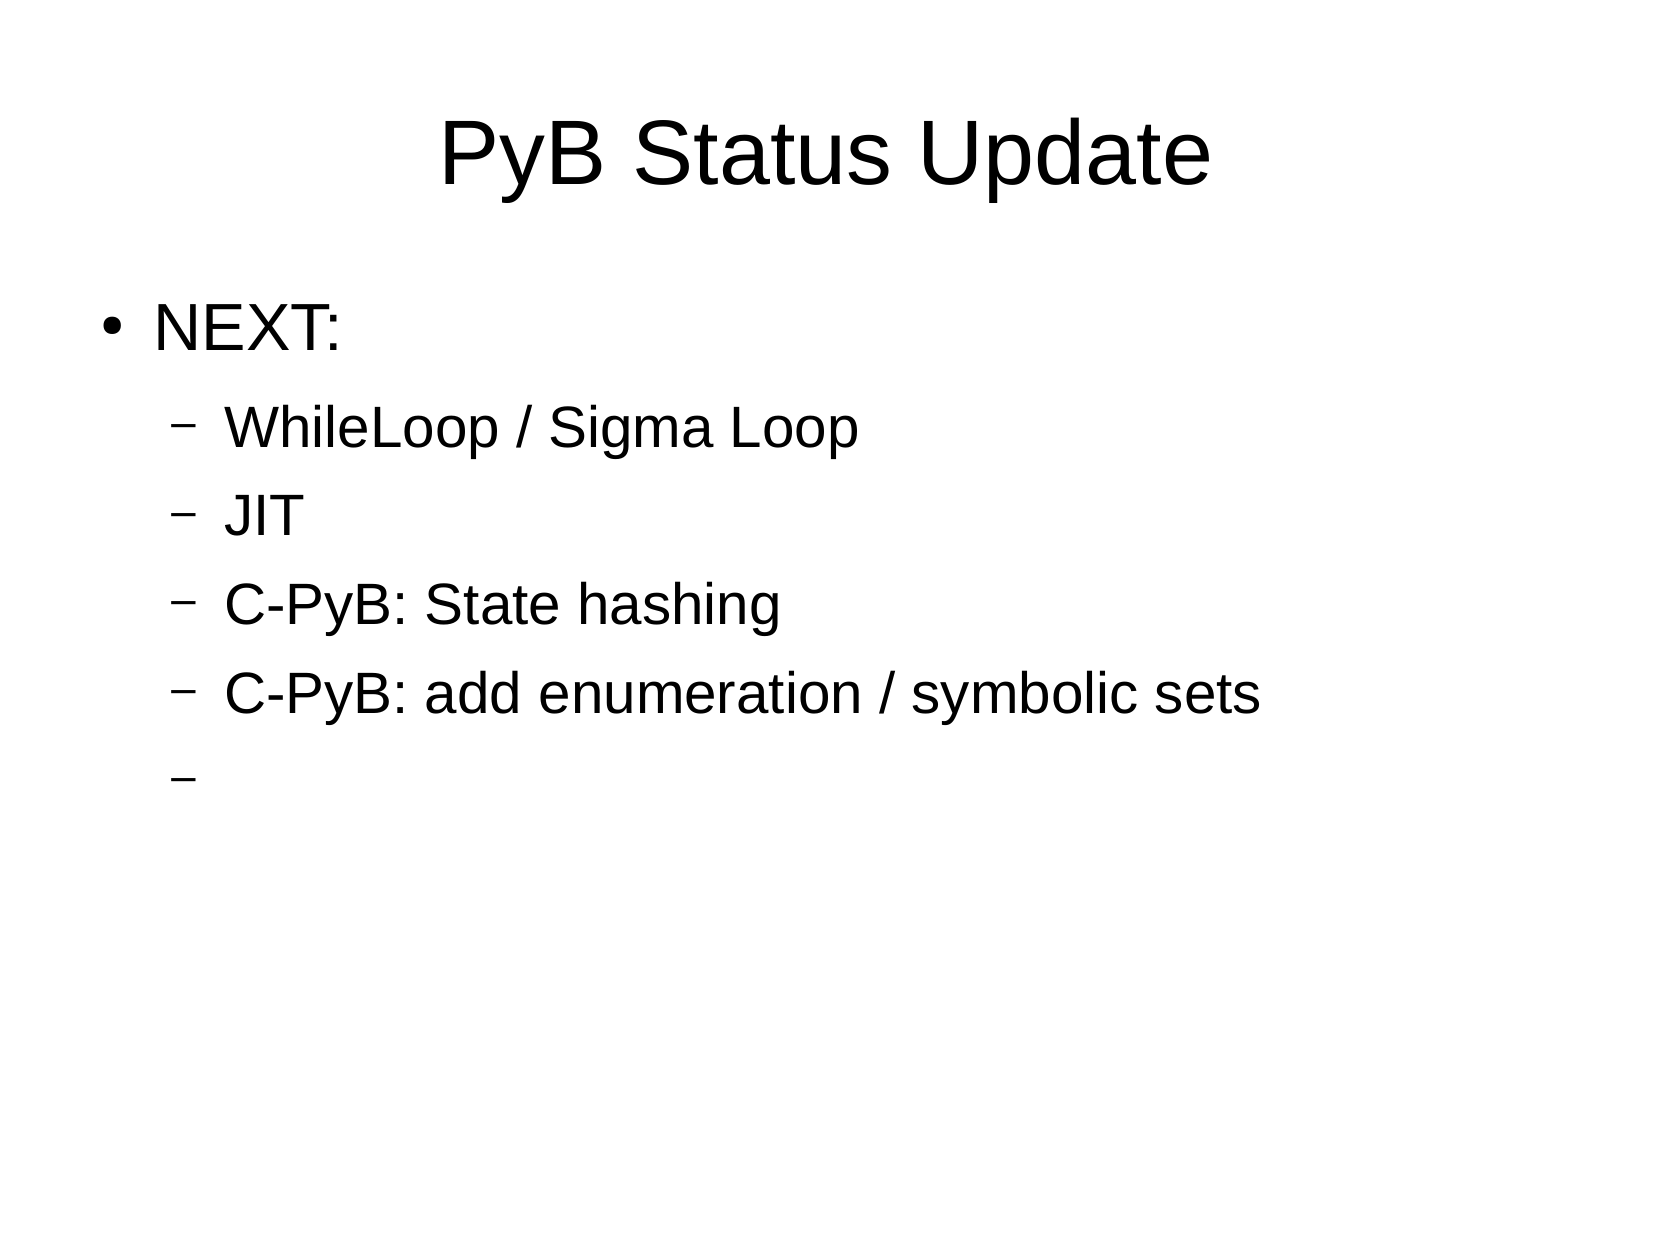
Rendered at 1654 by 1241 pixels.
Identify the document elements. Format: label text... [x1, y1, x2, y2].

list NEXT: WhileLoop / Sigma Loop JIT C-PyB: State hashing C-PyB: add enumeration / symbolic sets [82, 290, 1571, 1010]
title PyB Status Update [82, 49, 1571, 257]
